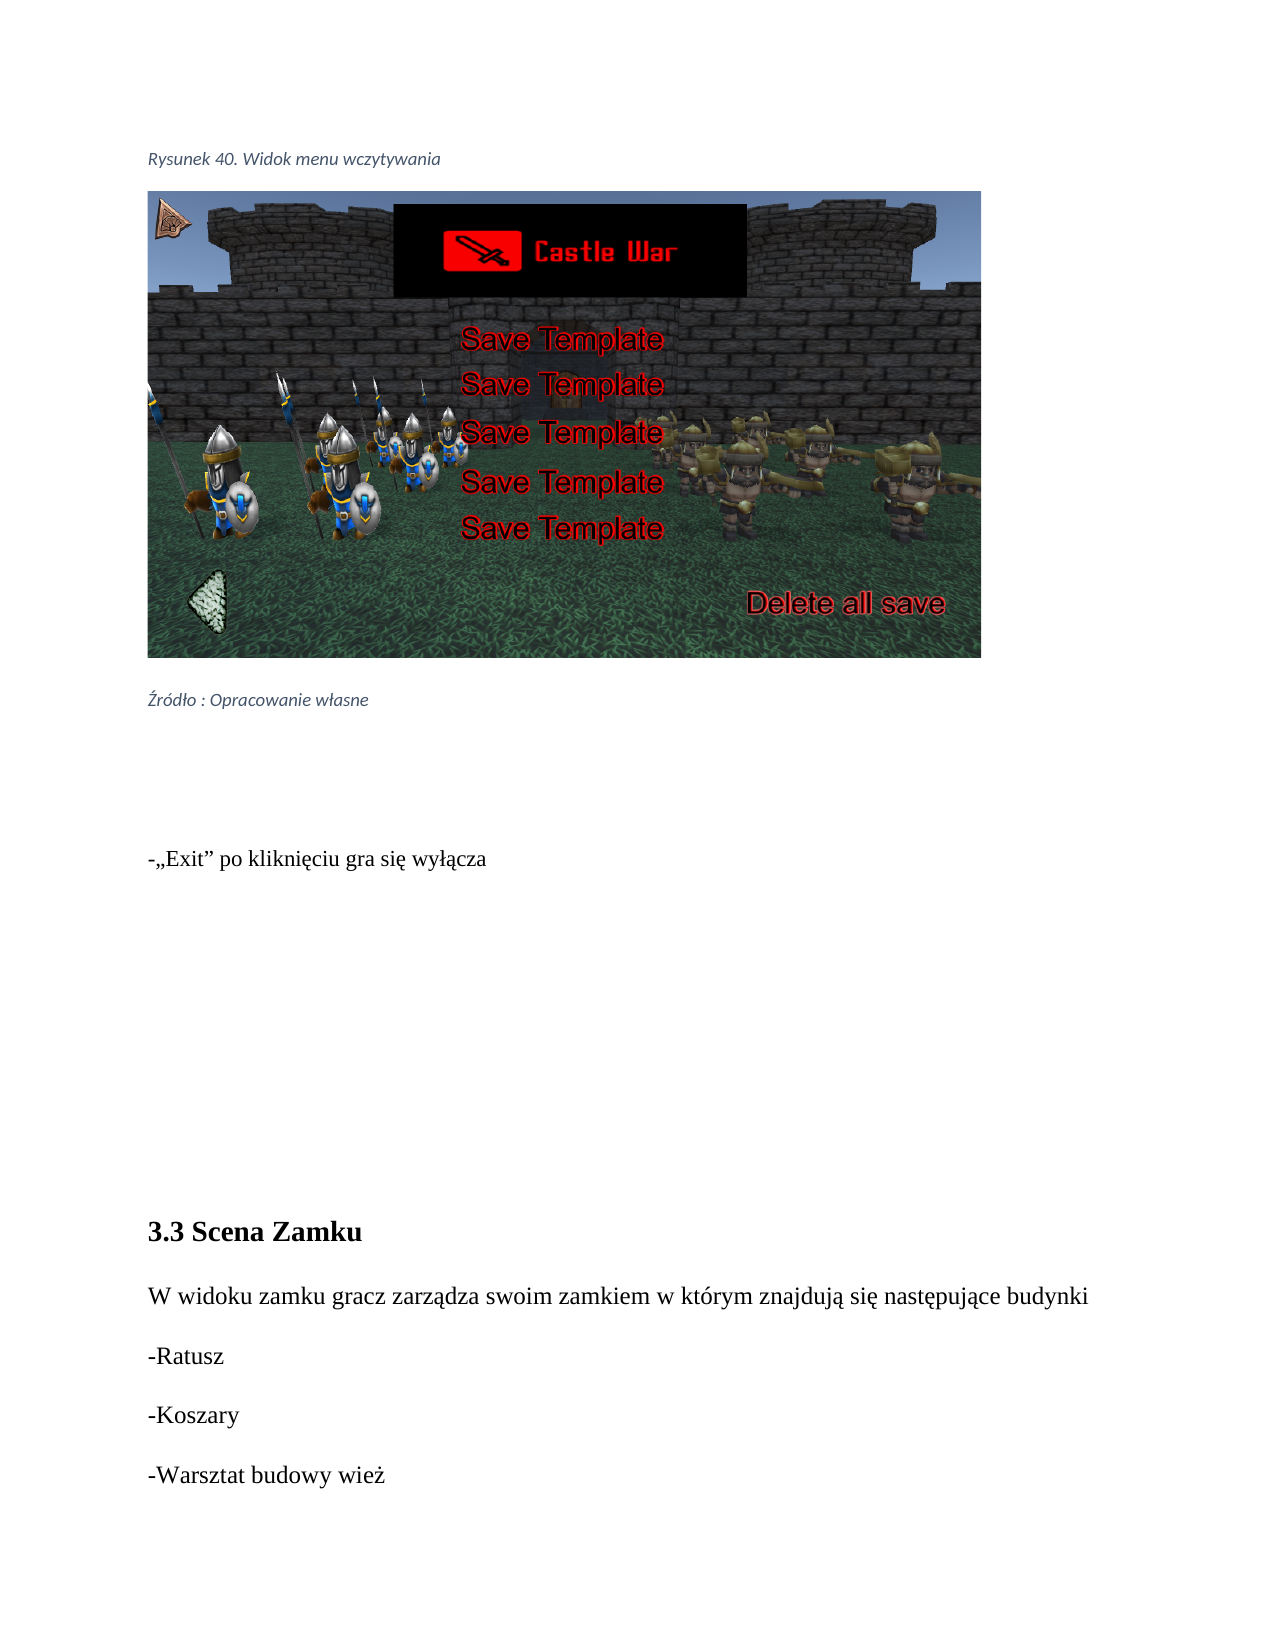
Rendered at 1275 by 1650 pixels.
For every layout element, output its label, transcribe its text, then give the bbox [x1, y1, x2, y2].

text 3.3 Scena Zamku [148, 1214, 1127, 1247]
text -Ratusz [148, 1341, 1127, 1369]
text Rysunek 40. Widok menu wczytywania [148, 148, 1127, 171]
text -Warsztat budowy wież [148, 1460, 1127, 1489]
text -„Exit” po kliknięciu gra się wyłącza [148, 844, 1127, 871]
text -Koszary [148, 1401, 1127, 1429]
text W widoku zamku gracz zarządza swoim zamkiem w którym znajdują się następujące budynki [148, 1281, 1127, 1310]
text Źródło : Opracowanie własne [148, 688, 1127, 711]
